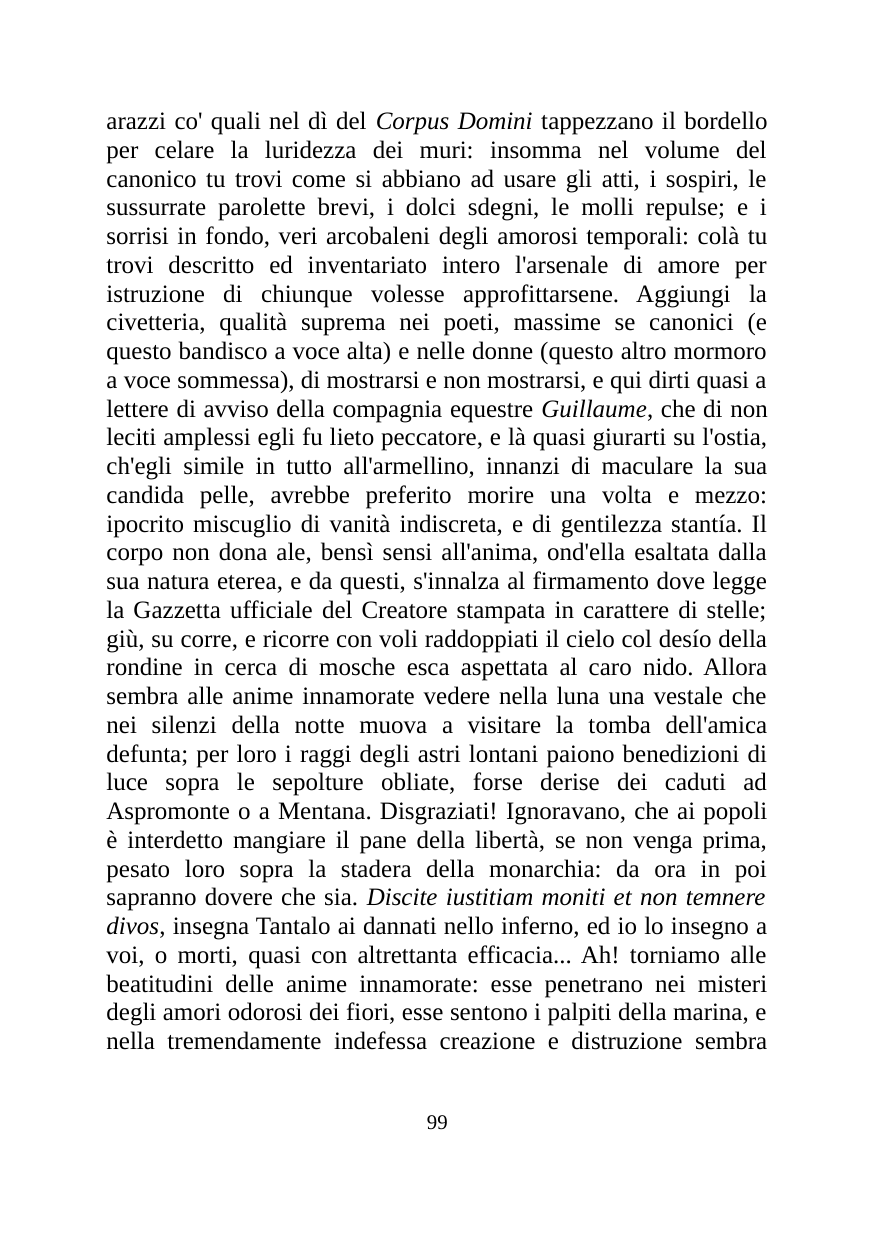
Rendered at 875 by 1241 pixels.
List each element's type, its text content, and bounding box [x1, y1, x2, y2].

text arazzi co' quali nel dì del Corpus Domini tappezzano il bordello per celare la luridezza dei muri: insomma nel volume del canonico tu trovi come si abbiano ad usare gli atti, i sospiri, le sussurrate parolette brevi, i dolci sdegni, le molli repulse; e i sorrisi in fondo, veri arcobaleni degli amorosi temporali: colà tu trovi descritto ed inventariato intero l'arsenale di amore per istruzione di chiunque volesse approfittarsene. Aggiungi la civetteria, qualità suprema nei poeti, massime se canonici (e questo bandisco a voce alta) e nelle donne (questo altro mormoro a voce sommessa), di mostrarsi e non mostrarsi, e qui dirti quasi a lettere di avviso della compagnia equestre Guillaume, che di non leciti amplessi egli fu lieto peccatore, e là quasi giurarti su l'ostia, ch'egli simile in tutto all'armellino, innanzi di maculare la sua candida pelle, avrebbe preferito morire una volta e mezzo: ipocrito miscuglio di vanità indiscreta, e di gentilezza stantía. Il corpo non dona ale, bensì sensi all'anima, ond'ella esaltata dalla sua natura eterea, e da questi, s'innalza al firmamento dove legge la Gazzetta ufficiale del Creatore stampata in carattere di stelle; giù, su corre, e ricorre con voli raddoppiati il cielo col desío della rondine in cerca di mosche esca aspettata al caro nido. Allora sembra alle anime innamorate vedere nella luna una vestale che nei silenzi della notte muova a visitare la tomba dell'amica defunta; per loro i raggi degli astri lontani paiono benedizioni di luce sopra le sepolture obliate, forse derise dei caduti ad Aspromonte o a Mentana. Disgraziati! Ignoravano, che ai popoli è interdetto mangiare il pane della libertà, se non venga prima, pesato loro sopra la stadera della monarchia: da ora in poi sapranno dovere che sia. Discite iustitiam moniti et non temnere divos, insegna Tantalo ai dannati nello inferno, ed io lo insegno a voi, o morti, quasi con altrettanta efficacia... Ah! torniamo alle beatitudini delle anime innamorate: esse penetrano nei misteri degli amori odorosi dei fiori, esse sentono i palpiti della marina, e nella tremendamente indefessa creazione e distruzione sembra [106, 106, 768, 1055]
